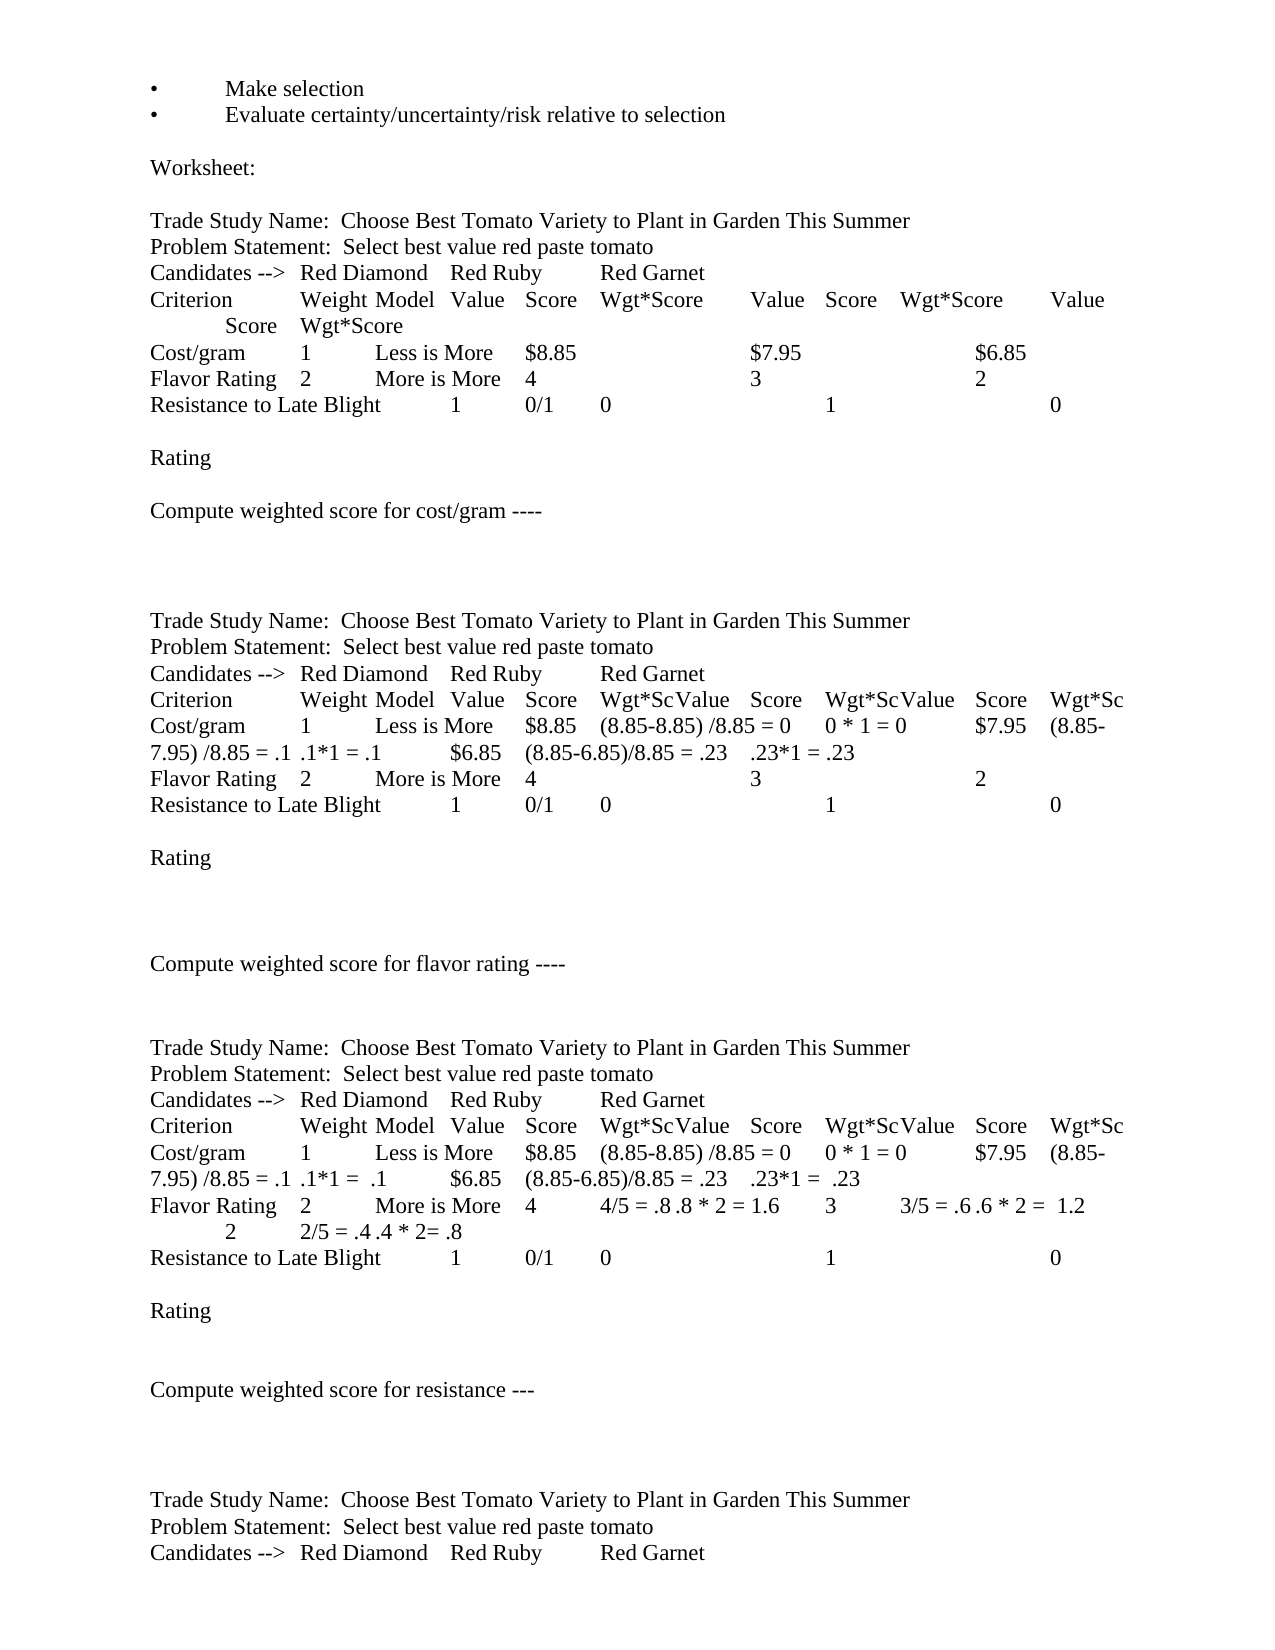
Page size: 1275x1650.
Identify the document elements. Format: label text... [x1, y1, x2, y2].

text Rating [150, 844, 1125, 871]
text Worksheet: [150, 154, 1125, 180]
text Trade Study Name: Choose Best Tomato Variety to Plant in Garden This Summer [150, 607, 1125, 633]
text Candidates --> Red Diamond Red Ruby Red Garnet [150, 1539, 1125, 1566]
text Resistance to Late Blight 1 0/1 0 1 0 [150, 791, 1125, 844]
text Resistance to Late Blight 1 0/1 0 1 0 [150, 391, 1125, 444]
text Trade Study Name: Choose Best Tomato Variety to Plant in Garden This Summer [150, 207, 1125, 233]
text Compute weighted score for resistance --- [150, 1376, 1125, 1402]
text Resistance to Late Blight 1 0/1 0 1 0 [150, 1244, 1125, 1297]
text Candidates --> Red Diamond Red Ruby Red Garnet [150, 1086, 1125, 1113]
text Trade Study Name: Choose Best Tomato Variety to Plant in Garden This Summer [150, 1033, 1125, 1060]
text Criterion Weight Model Value Score Wgt*Sc Value Score Wgt*Sc Value Score Wgt*Sc [150, 1113, 1125, 1139]
text Problem Statement: Select best value red paste tomato [150, 633, 1125, 660]
text Problem Statement: Select best value red paste tomato [150, 1060, 1125, 1086]
text Criterion Weight Model Value Score Wgt*Score Value Score Wgt*Score Value Score Wgt*Score [150, 286, 1125, 338]
text Candidates --> Red Diamond Red Ruby Red Garnet [150, 660, 1125, 686]
text Flavor Rating 2 More is More 4 3 2 [150, 365, 1125, 391]
text Cost/gram 1 Less is More $8.85 (8.85-8.85) /8.85 = 0 0 * 1 = 0 $7.95 (8.85-7.95) /8.85 = .1 .1*1 = .1 $6.85 (8.85-6.85)/8.85 = .23 .23*1 = .23 [150, 712, 1125, 765]
text Rating [150, 444, 1125, 470]
text Flavor Rating 2 More is More 4 4/5 = .8 .8 * 2 = 1.6 3 3/5 = .6 .6 * 2 = 1.2 2 2/5 = .4 .4 * 2= .8 [150, 1192, 1125, 1244]
text Cost/gram 1 Less is More $8.85 $7.95 $6.85 [150, 338, 1125, 365]
text Cost/gram 1 Less is More $8.85 (8.85-8.85) /8.85 = 0 0 * 1 = 0 $7.95 (8.85-7.95) /8.85 = .1 .1*1 = .1 $6.85 (8.85-6.85)/8.85 = .23 .23*1 = .23 [150, 1139, 1125, 1192]
text Rating [150, 1297, 1125, 1323]
text Compute weighted score for cost/gram ---- [150, 497, 1125, 523]
text Problem Statement: Select best value red paste tomato [150, 1513, 1125, 1539]
text Problem Statement: Select best value red paste tomato [150, 233, 1125, 259]
text Trade Study Name: Choose Best Tomato Variety to Plant in Garden This Summer [150, 1486, 1125, 1513]
text Compute weighted score for flavor rating ---- [150, 949, 1125, 976]
text Criterion Weight Model Value Score Wgt*Sc Value Score Wgt*Sc Value Score Wgt*Sc [150, 686, 1125, 712]
text Candidates --> Red Diamond Red Ruby Red Garnet [150, 259, 1125, 286]
text Flavor Rating 2 More is More 4 3 2 [150, 765, 1125, 791]
text • Evaluate certainty/uncertainty/risk relative to selection [150, 101, 1125, 128]
text • Make selection [150, 75, 1125, 101]
